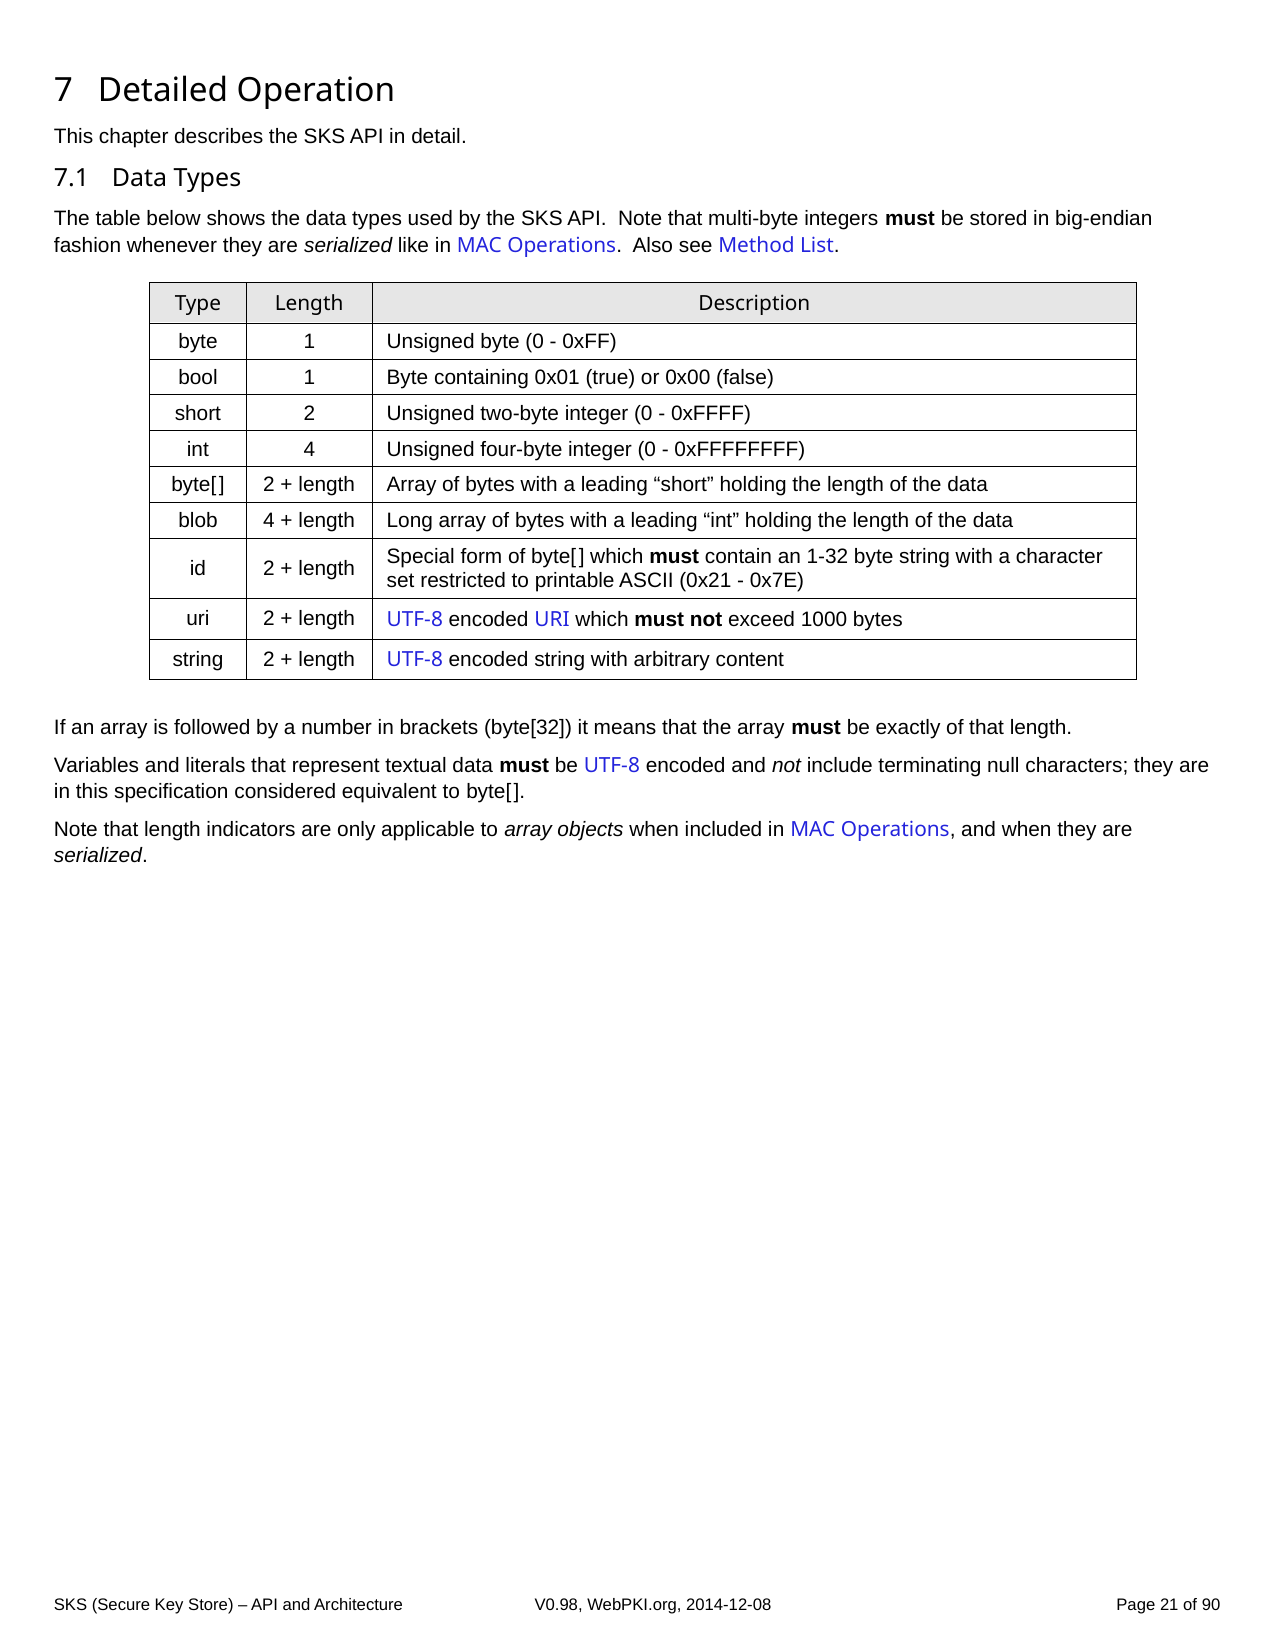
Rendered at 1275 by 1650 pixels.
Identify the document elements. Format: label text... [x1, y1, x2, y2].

table_cell byte [150, 324, 246, 358]
table_cell Special form of byte[ ] which must contain an 1-32 byte string with a character set restricted to printable ASCII (0x21 - 0x7E) [373, 539, 1136, 598]
text Note that length indicators are only applicable to array objects when included in MAC Operations, and when they are serialized. [54, 814, 1221, 867]
table_header Description [373, 283, 1136, 322]
table_cell id [150, 539, 246, 598]
table_cell 1 [247, 324, 372, 358]
table_cell string [150, 640, 246, 679]
table_cell Unsigned two-byte integer (0 - 0xFFFF) [373, 395, 1136, 430]
table_cell Array of bytes with a leading “short” holding the length of the data [373, 467, 1136, 502]
table_cell Long array of bytes with a leading “int” holding the length of the data [373, 503, 1136, 538]
table_cell Unsigned byte (0 - 0xFF) [373, 324, 1136, 358]
table_cell UTF-8 encoded URI which must not exceed 1000 bytes [373, 599, 1136, 638]
table_cell bool [150, 360, 246, 394]
table_cell short [150, 395, 246, 430]
table_cell blob [150, 503, 246, 538]
table_cell 2 [247, 395, 372, 430]
table_cell uri [150, 599, 246, 638]
table_cell 1 [247, 360, 372, 394]
table_cell 2 + length [247, 467, 372, 502]
table_cell Byte containing 0x01 (true) or 0x00 (false) [373, 360, 1136, 394]
subtitle Detailed Operation [54, 66, 1221, 111]
table_cell 4 + length [247, 503, 372, 538]
table_header Length [247, 283, 372, 322]
table_cell 2 + length [247, 599, 372, 638]
subtitle Data Types [54, 159, 1221, 193]
text This chapter describes the SKS API in detail. [54, 123, 1221, 147]
table_cell byte[ ] [150, 467, 246, 502]
text The table below shows the data types used by the SKS API. Note that multi-byte integers must be stored in big-endian fashion whenever they are serialized like in MAC Operations. Also see Method List. [54, 206, 1221, 282]
table_cell Unsigned four-byte integer (0 - 0xFFFFFFFF) [373, 431, 1136, 466]
table_cell 2 + length [247, 539, 372, 598]
table_cell 4 [247, 431, 372, 466]
table_cell 2 + length [247, 640, 372, 679]
table_header Type [150, 283, 246, 322]
text Variables and literals that represent textual data must be UTF-8 encoded and not include terminating null characters; they are in this specification considered equivalent to byte[ ]. [54, 750, 1221, 803]
table_cell UTF-8 encoded string with arbitrary content [373, 640, 1136, 679]
text If an array is followed by a number in brackets (byte[32]) it means that the array must be exactly of that length. [54, 715, 1221, 739]
table_cell int [150, 431, 246, 466]
